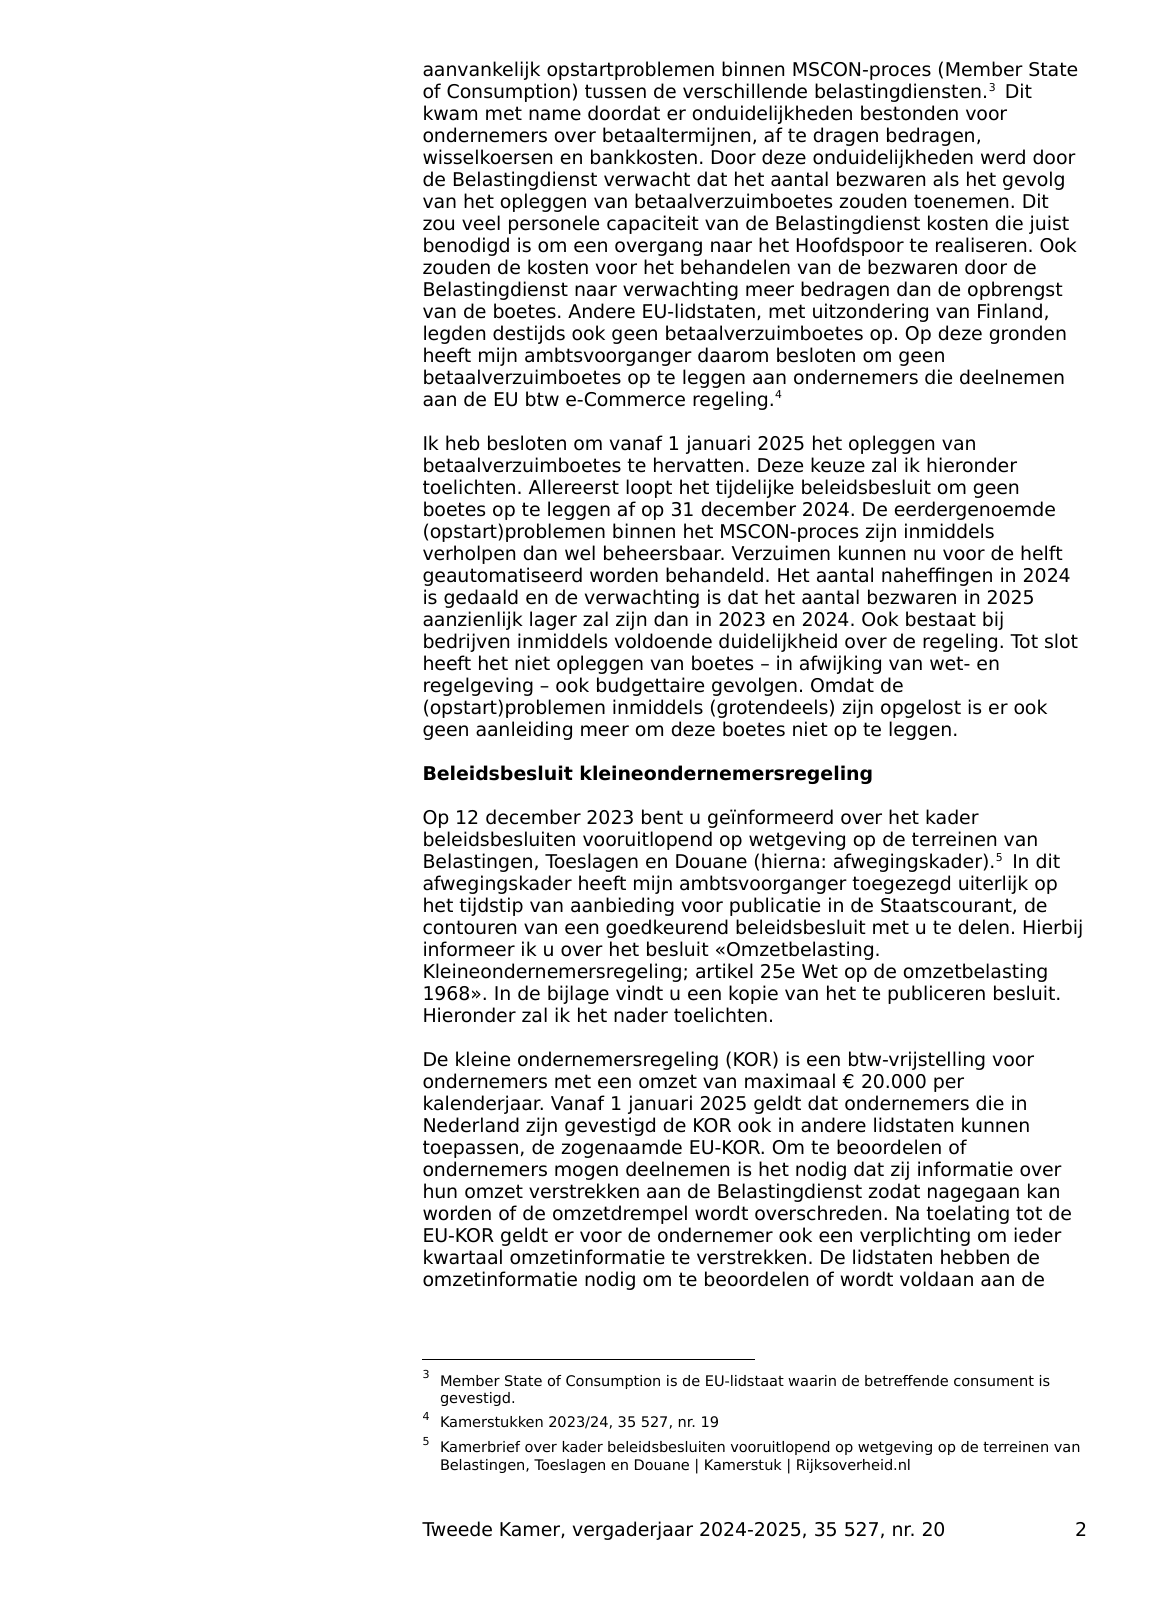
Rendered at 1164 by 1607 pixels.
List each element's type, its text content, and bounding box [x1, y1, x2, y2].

subtitle Beleidsbesluit kleineondernemersregeling [422, 763, 1087, 785]
text Ik heb besloten om vanaf 1 januari 2025 het opleggen van betaalverzuimboetes te hervatten. Deze keuze zal ik hieronder toelichten. Allereerst loopt het tijdelijke beleidsbesluit om geen boetes op te leggen af op 31 december 2024. De eerdergenoemde (opstart)problemen binnen het MSCON-proces zijn inmiddels verholpen dan wel beheersbaar. Verzuimen kunnen nu voor de helft geautomatiseerd worden behandeld. Het aantal naheffingen in 2024 is gedaald en de verwachting is dat het aantal bezwaren in 2025 aanzienlijk lager zal zijn dan in 2023 en 2024. Ook bestaat bij bedrijven inmiddels voldoende duidelijkheid over de regeling. Tot slot heeft het niet opleggen van boetes – in afwijking van wet- en regelgeving – ook budgettaire gevolgen. Omdat de (opstart)problemen inmiddels (grotendeels) zijn opgelost is er ook geen aanleiding meer om deze boetes niet op te leggen. [422, 433, 1087, 741]
text Kamerstukken 2023/24, 35 527, nr. 19 [422, 1410, 1087, 1432]
text Op 12 december 2023 bent u geïnformeerd over het kader beleidsbesluiten vooruitlopend op wetgeving op de terreinen van Belastingen, Toeslagen en Douane (hierna: afwegingskader). In dit afwegingskader heeft mijn ambtsvoorganger toegezegd uiterlijk op het tijdstip van aanbieding voor publicatie in de Staatscourant, de contouren van een goedkeurend beleidsbesluit met u te delen. Hierbij informeer ik u over het besluit «Omzetbelasting. Kleineondernemersregeling; artikel 25e Wet op de omzetbelasting 1968». In de bijlage vindt u een kopie van het te publiceren besluit. Hieronder zal ik het nader toelichten. [422, 807, 1087, 1027]
text Kamerbrief over kader beleidsbesluiten vooruitlopend op wetgeving op de terreinen van Belastingen, Toeslagen en Douane | Kamerstuk | Rijksoverheid.nl [422, 1435, 1087, 1474]
text Member State of Consumption is de EU-lidstaat waarin de betreffende consument is gevestigd. [422, 1368, 1087, 1407]
text aanvankelijk opstartproblemen binnen MSCON-proces (Member State of Consumption) tussen de verschillende belastingdiensten. Dit kwam met name doordat er onduidelijkheden bestonden voor ondernemers over betaaltermijnen, af te dragen bedragen, wisselkoersen en bankkosten. Door deze onduidelijkheden werd door de Belastingdienst verwacht dat het aantal bezwaren als het gevolg van het opleggen van betaalverzuimboetes zouden toenemen. Dit zou veel personele capaciteit van de Belastingdienst kosten die juist benodigd is om een overgang naar het Hoofdspoor te realiseren. Ook zouden de kosten voor het behandelen van de bezwaren door de Belastingdienst naar verwachting meer bedragen dan de opbrengst van de boetes. Andere EU-lidstaten, met uitzondering van Finland, legden destijds ook geen betaalverzuimboetes op. Op deze gronden heeft mijn ambtsvoorganger daarom besloten om geen betaalverzuimboetes op te leggen aan ondernemers die deelnemen aan de EU btw e-Commerce regeling. [422, 59, 1087, 411]
text De kleine ondernemersregeling (KOR) is een btw-vrijstelling voor ondernemers met een omzet van maximaal € 20.000 per kalenderjaar. Vanaf 1 januari 2025 geldt dat ondernemers die in Nederland zijn gevestigd de KOR ook in andere lidstaten kunnen toepassen, de zogenaamde EU-KOR. Om te beoordelen of ondernemers mogen deelnemen is het nodig dat zij informatie over hun omzet verstrekken aan de Belastingdienst zodat nagegaan kan worden of de omzetdrempel wordt overschreden. Na toelating tot de EU-KOR geldt er voor de ondernemer ook een verplichting om ieder kwartaal omzetinformatie te verstrekken. De lidstaten hebben de omzetinformatie nodig om te beoordelen of wordt voldaan aan de [422, 1049, 1087, 1291]
